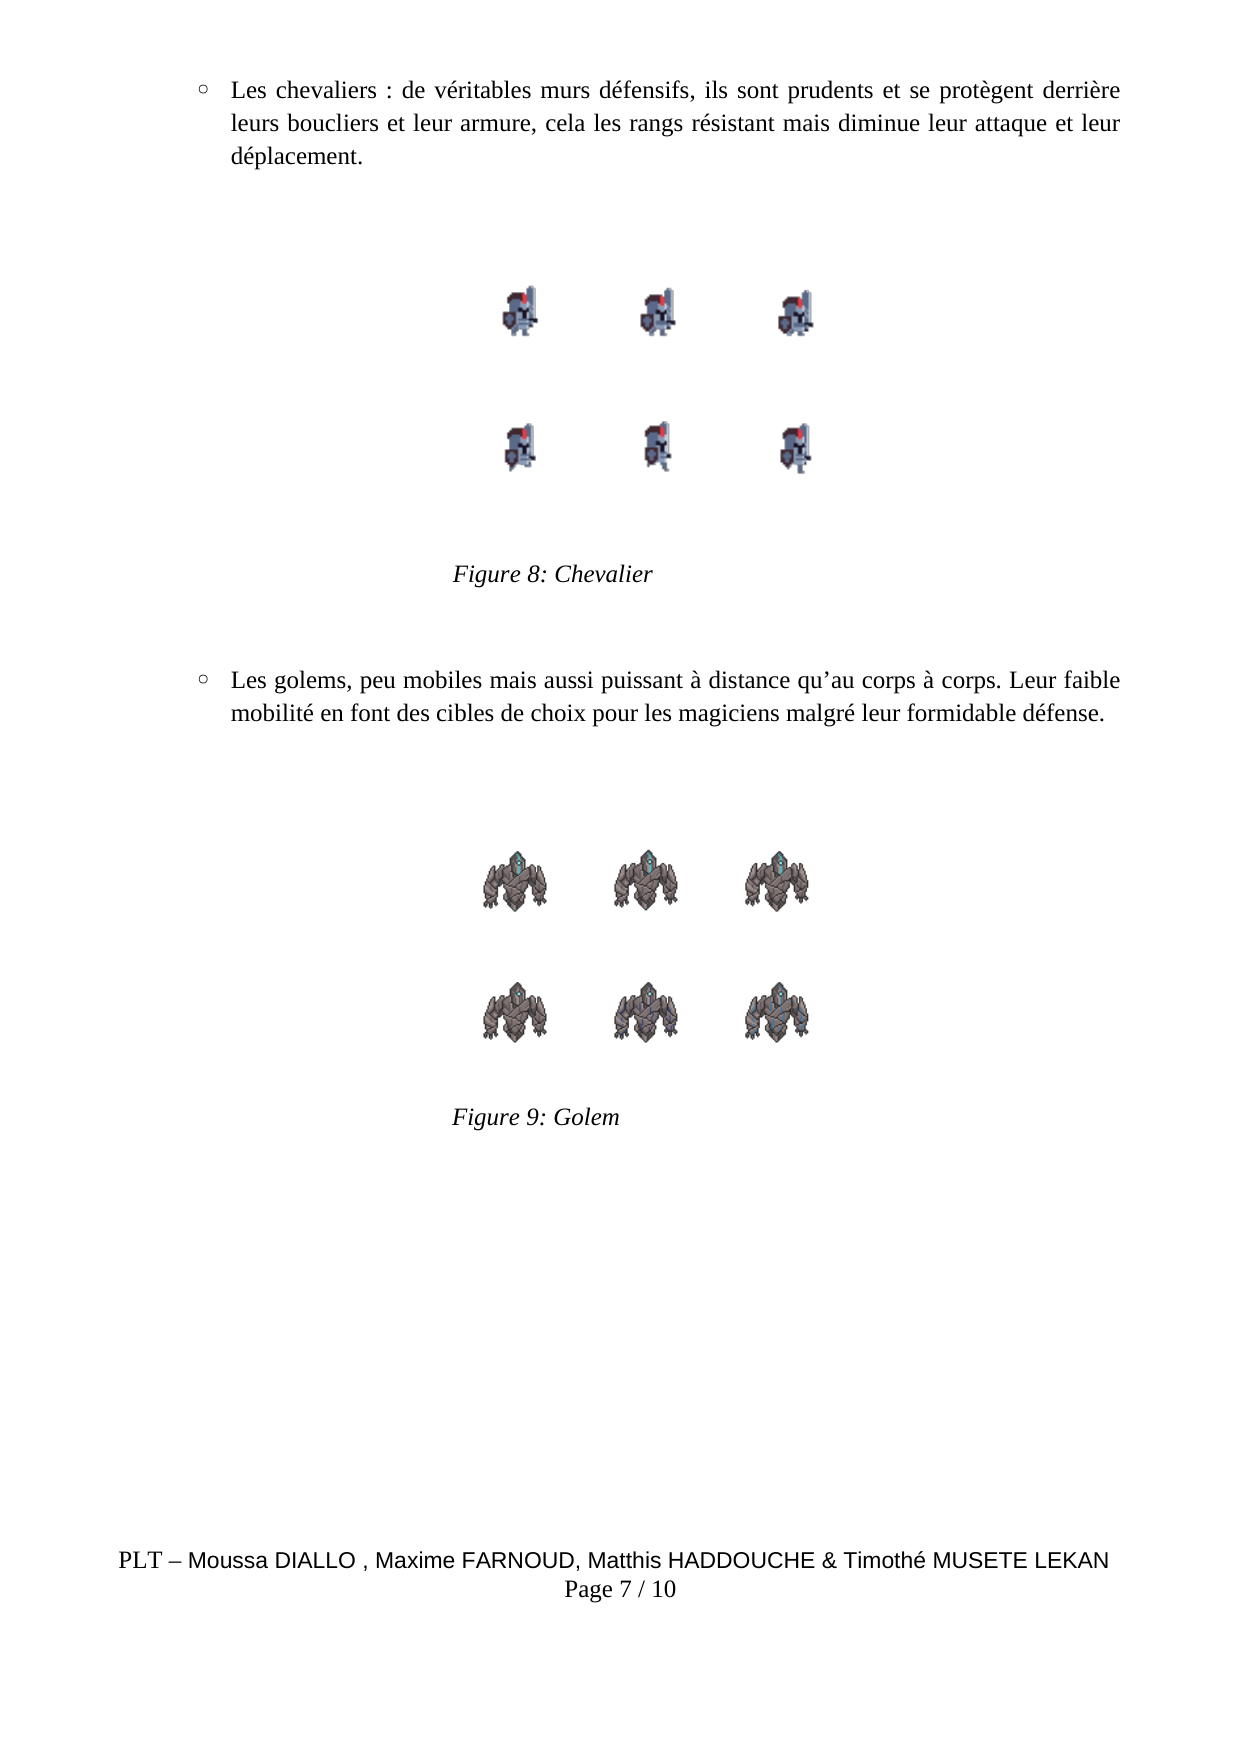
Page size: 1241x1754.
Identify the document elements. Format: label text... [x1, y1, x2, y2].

list Les golems, peu mobiles mais aussi puissant à distance qu’au corps à corps. Leur faible mobilité en font des cibles de choix pour les magiciens malgré leur formidable défense. [193, 665, 1122, 726]
picture [452, 233, 854, 547]
text Figure 9: Golem [452, 821, 860, 1131]
text Figure 8: Chevalier [453, 547, 853, 587]
list Les chevaliers : de véritables murs défensifs, ils sont prudents et se protègent derrière leurs boucliers et leur armure, cela les rangs résistant mais diminue leur attaque et leur déplacement. [193, 75, 1122, 170]
